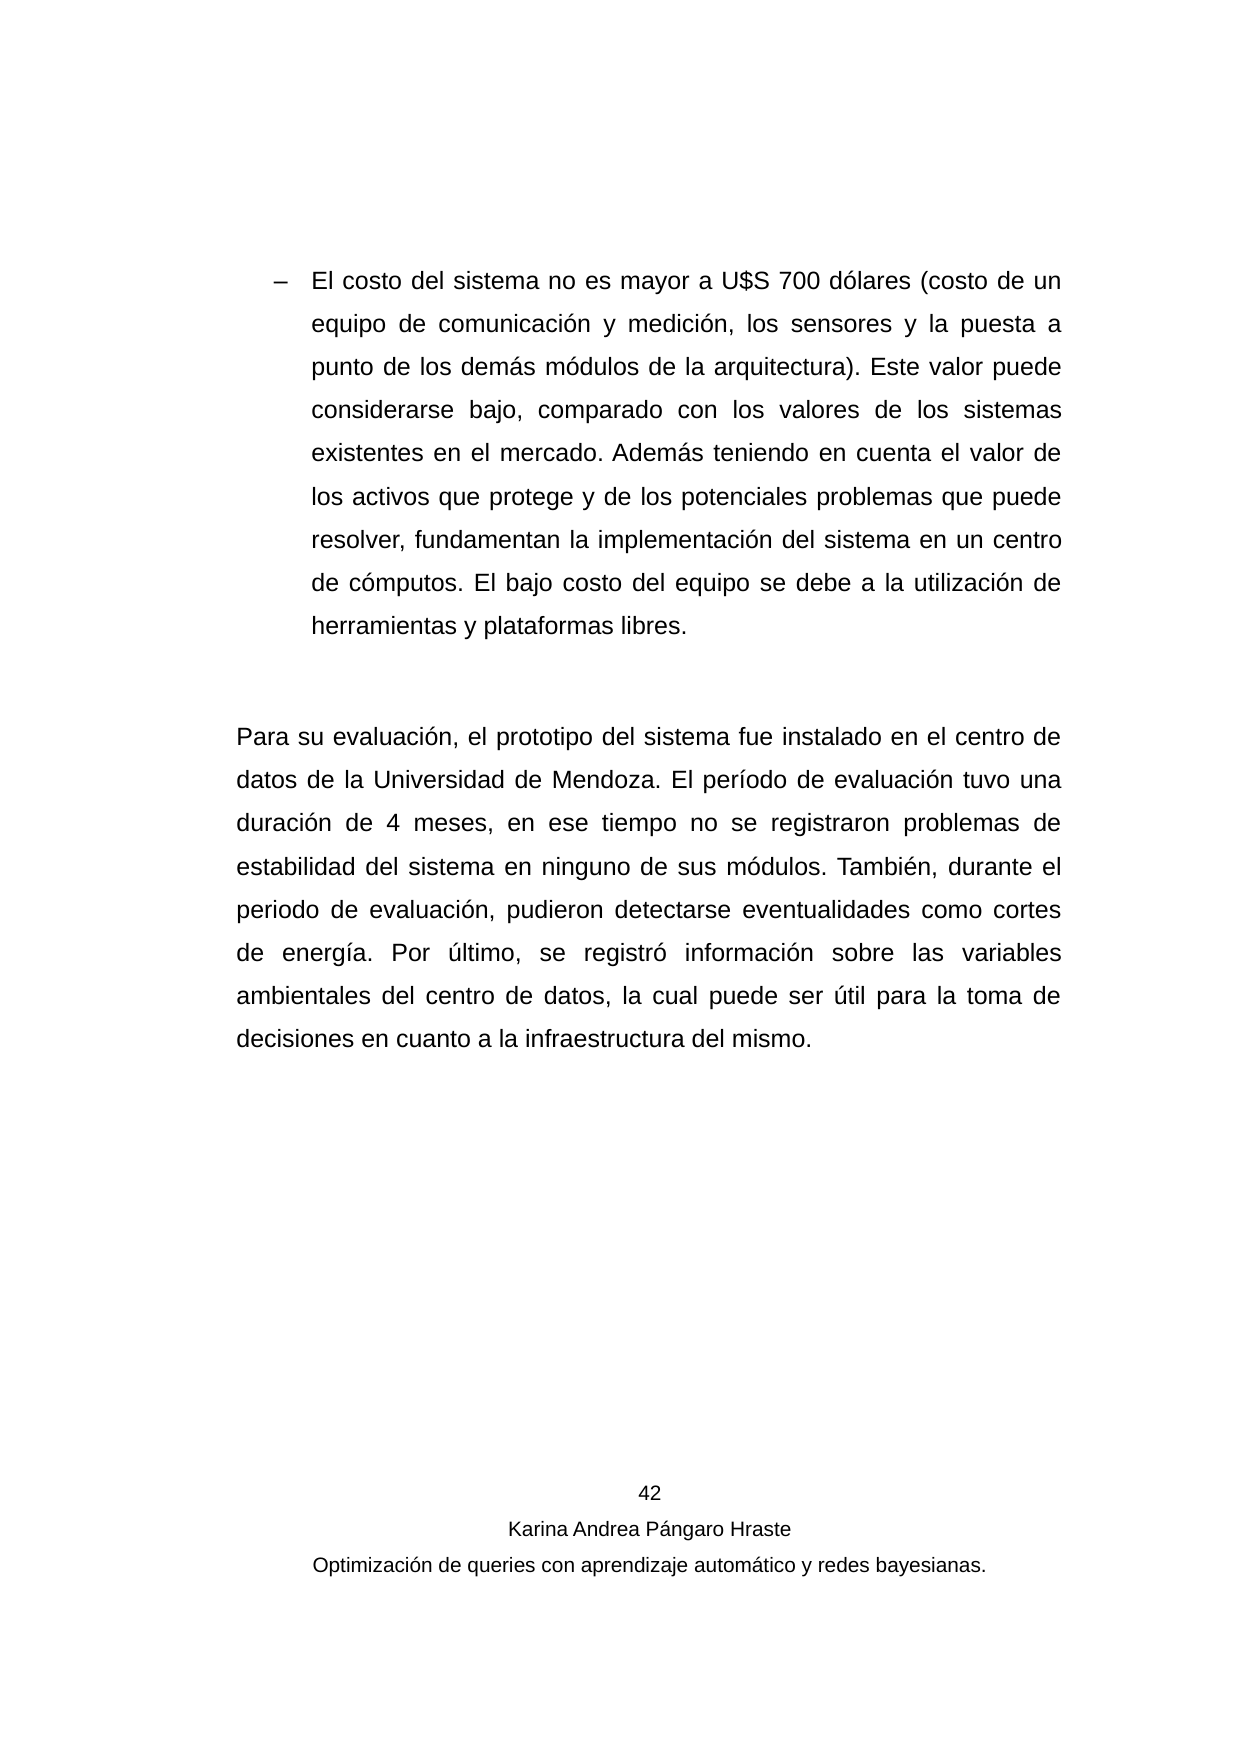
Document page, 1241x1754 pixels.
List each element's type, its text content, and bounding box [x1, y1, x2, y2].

text Para su evaluación, el prototipo del sistema fue instalado en el centro de datos de la Universidad de Mendoza. El período de evaluación tuvo una duración de 4 meses, en ese tiempo no se registraron problemas de estabilidad del sistema en ninguno de sus módulos. También, durante el periodo de evaluación, pudieron detectarse eventualidades como cortes de energía. Por último, se registró información sobre las variables ambientales del centro de datos, la cual puede ser útil para la toma de decisiones en cuanto a la infraestructura del mismo. [236, 722, 1063, 1053]
list El costo del sistema no es mayor a U$S 700 dólares (costo de un equipo de comunicación y medición, los sensores y la puesta a punto de los demás módulos de la arquitectura). Este valor puede considerarse bajo, comparado con los valores de los sistemas existentes en el mercado. Además teniendo en cuenta el valor de los activos que protege y de los potenciales problemas que puede resolver, fundamentan la implementación del sistema en un centro de cómputos. El bajo costo del equipo se debe a la utilización de herramientas y plataformas libres. [274, 266, 1063, 639]
